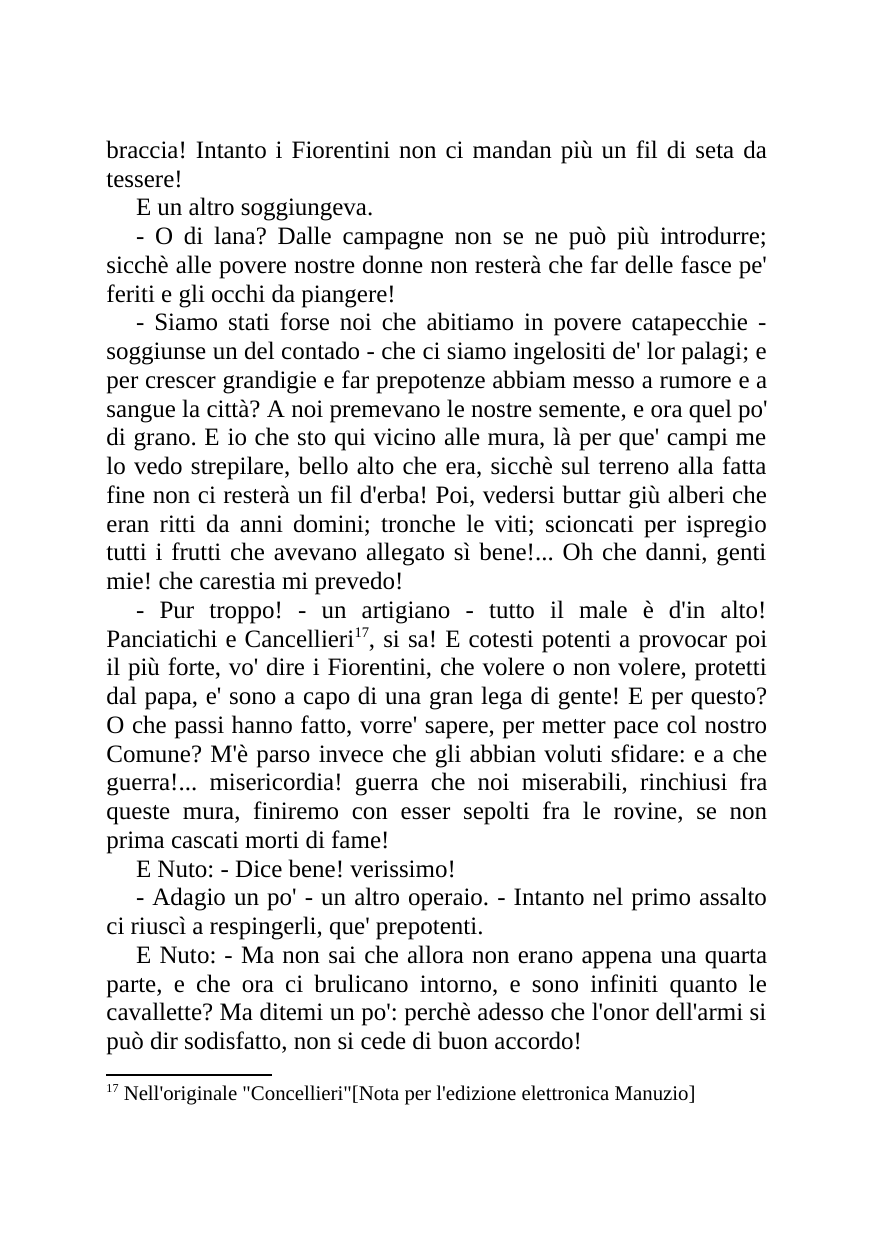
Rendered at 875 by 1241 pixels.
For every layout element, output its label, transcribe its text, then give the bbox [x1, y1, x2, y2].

text E Nuto: - Ma non sai che allora non erano appena una quarta parte, e che ora ci brulicano intorno, e sono infiniti quanto le cavallette? Ma ditemi un po': perchè adesso che l'onor dell'armi si può dir sodisfatto, non si cede di buon accordo! [106, 940, 768, 1055]
text - Pur troppo! - un artigiano - tutto il male è d'in alto! Panciatichi e Cancellieri, si sa! E cotesti potenti a provocar poi il più forte, vo' dire i Fiorentini, che volere o non volere, protetti dal papa, e' sono a capo di una gran lega di gente! E per questo? O che passi hanno fatto, vorre' sapere, per metter pace col nostro Comune? M'è parso invece che gli abbian voluti sfidare: e a che guerra!... misericordia! guerra che noi miserabili, rinchiusi fra queste mura, finiremo con esser sepolti fra le rovine, se non prima cascati morti di fame! [106, 595, 768, 854]
text E Nuto: - Dice bene! verissimo! [106, 854, 768, 882]
text - O di lana? Dalle campagne non se ne può più introdurre; sicchè alle povere nostre donne non resterà che far delle fasce pe' feriti e gli occhi da piangere! [106, 221, 768, 307]
text E un altro soggiungeva. [106, 192, 768, 221]
text - Adagio un po' - un altro operaio. - Intanto nel primo assalto ci riuscì a respingerli, que' prepotenti. [106, 882, 768, 940]
text Nell'originale "Concellieri"[Nota per l'edizione elettronica Manuzio] [106, 1081, 768, 1105]
text braccia! Intanto i Fiorentini non ci mandan più un fil di seta da tessere! [106, 135, 768, 192]
text - Siamo stati forse noi che abitiamo in povere catapecchie - soggiunse un del contado - che ci siamo ingelositi de' lor palagi; e per crescer grandigie e far prepotenze abbiam messo a rumore e a sangue la città? A noi premevano le nostre semente, e ora quel po' di grano. E io che sto qui vicino alle mura, là per que' campi me lo vedo strepilare, bello alto che era, sicchè sul terreno alla fatta fine non ci resterà un fil d'erba! Poi, vedersi buttar giù alberi che eran ritti da anni domini; tronche le viti; scioncati per ispregio tutti i frutti che avevano allegato sì bene!... Oh che danni, genti mie! che carestia mi prevedo! [106, 307, 768, 595]
